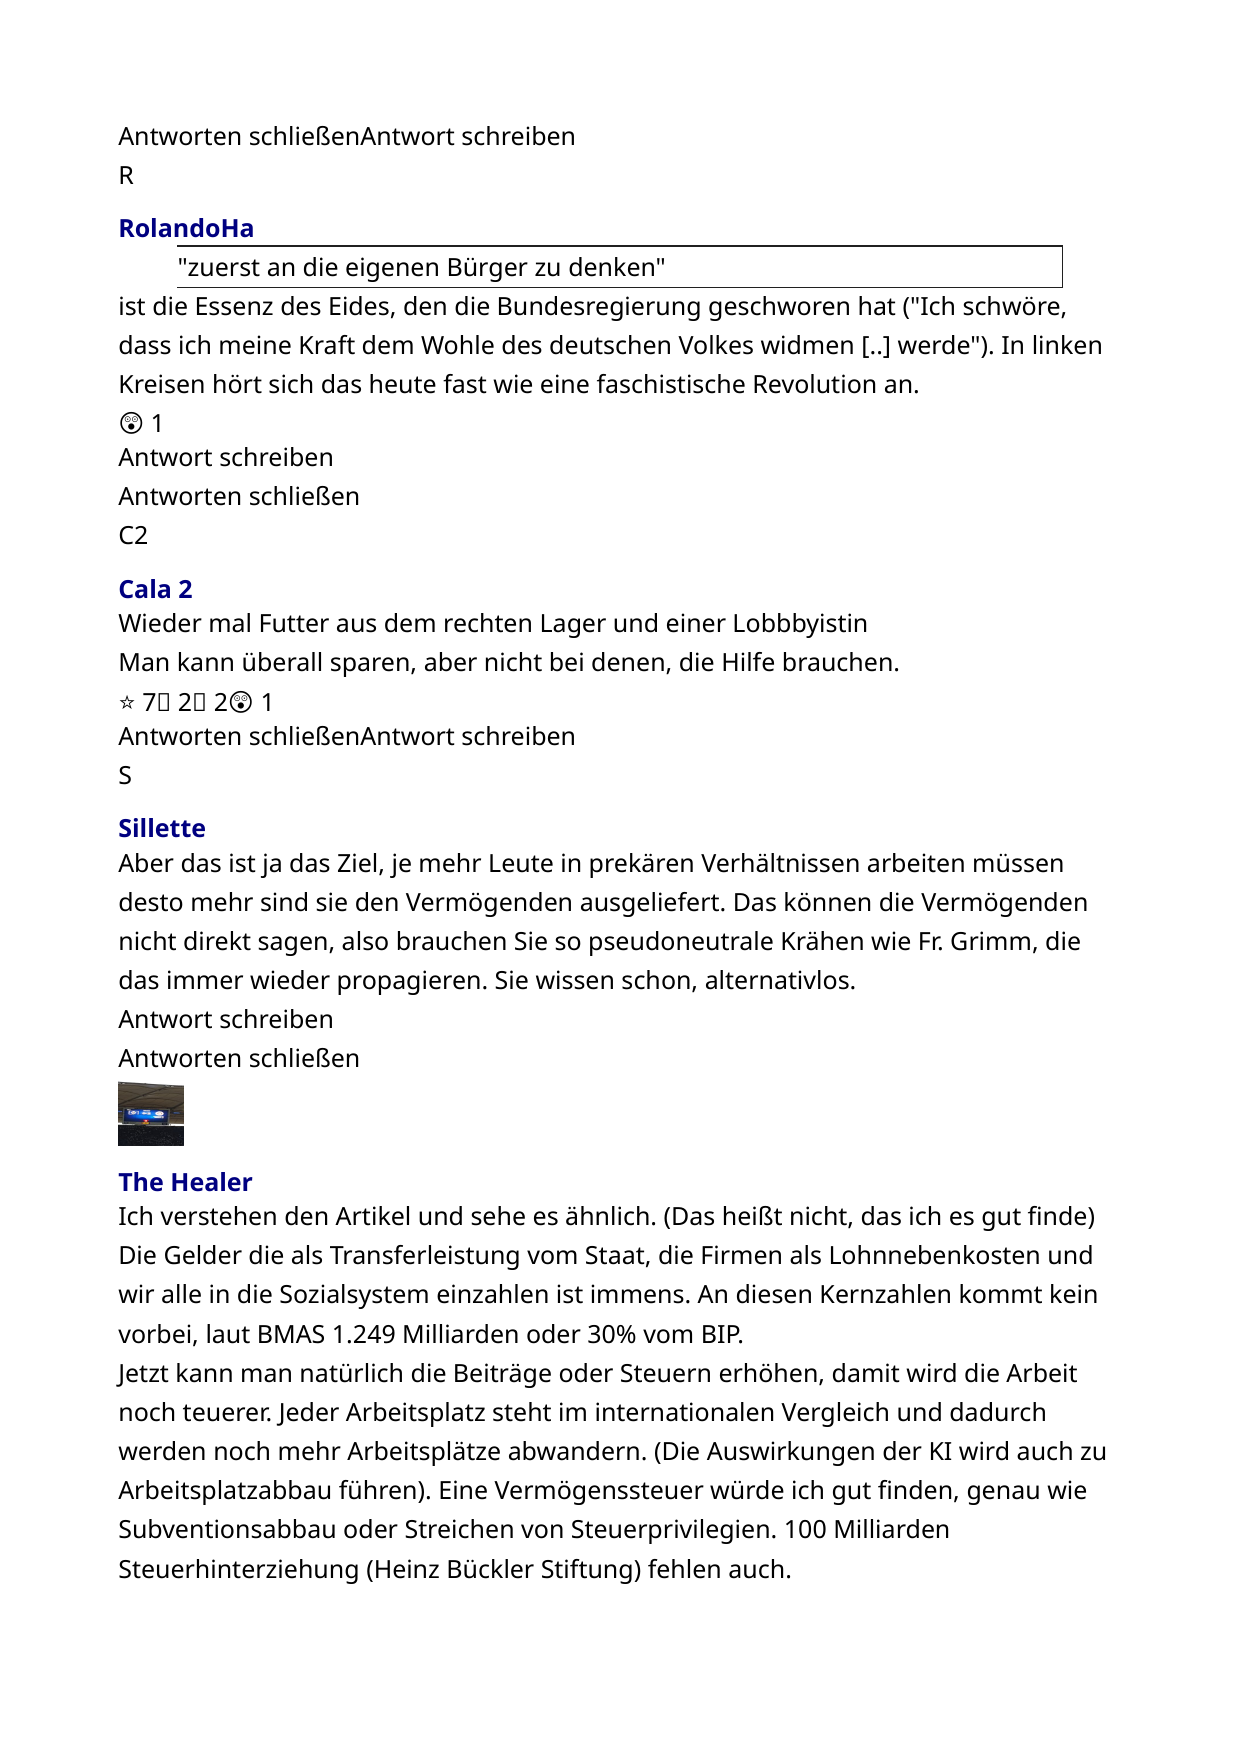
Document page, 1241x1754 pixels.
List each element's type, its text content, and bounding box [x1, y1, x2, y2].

subtitle RolandoHa [118, 211, 1122, 245]
text ⭐️ 7🙁 2🤨 2😲 1 [118, 684, 1122, 718]
text C2 [118, 518, 1122, 552]
text Die Gelder die als Transferleistung vom Staat, die Firmen als Lohnnebenkosten und wir alle in die Sozialsystem einzahlen ist immens. An diesen Kernzahlen kommt kein vorbei, laut BMAS 1.249 Milliarden oder 30% vom BIP. [118, 1238, 1122, 1350]
text Ich verstehen den Artikel und sehe es ähnlich. (Das heißt nicht, das ich es gut finde) [118, 1199, 1122, 1233]
text Antwort schreiben [118, 440, 1122, 474]
subtitle The Healer [118, 1165, 1122, 1199]
text Antworten schließenAntwort schreiben [118, 118, 1122, 152]
text S [118, 757, 1122, 791]
subtitle Sillette [118, 811, 1122, 845]
text Jetzt kann man natürlich die Beiträge oder Steuern erhöhen, damit wird die Arbeit noch teuerer. Jeder Arbeitsplatz steht im internationalen Vergleich und dadurch werden noch mehr Arbeitsplätze abwandern. (Die Auswirkungen der KI wird auch zu Arbeitsplatzabbau führen). Eine Vermögenssteuer würde ich gut finden, genau wie Subventionsabbau oder Streichen von Steuerprivilegien. 100 Milliarden Steuerhinterziehung (Heinz Bückler Stiftung) fehlen auch. [118, 1355, 1122, 1585]
picture [118, 1080, 184, 1146]
text Antworten schließen [118, 479, 1122, 513]
text ist die Essenz des Eides, den die Bundesregierung geschworen hat ("Ich schwöre, dass ich meine Kraft dem Wohle des deutschen Volkes widmen [..] werde"). In linken Kreisen hört sich das heute fast wie eine faschistische Revolution an. [118, 288, 1122, 401]
text Wieder mal Futter aus dem rechten Lager und einer Lobbbyistin [118, 606, 1122, 640]
text Aber das ist ja das Ziel, je mehr Leute in prekären Verhältnissen arbeiten müssen desto mehr sind sie den Vermögenden ausgeliefert. Das können die Vermögenden nicht direkt sagen, also brauchen Sie so pseudoneutrale Krähen wie Fr. Grimm, die das immer wieder propagieren. Sie wissen schon, alternativlos. [118, 845, 1122, 997]
text 😲 1 [118, 406, 1122, 440]
text Antworten schließenAntwort schreiben [118, 718, 1122, 752]
text "zuerst an die eigenen Bürger zu denken" [177, 247, 1062, 287]
text R [118, 157, 1122, 191]
text Man kann überall sparen, aber nicht bei denen, die Hilfe brauchen. [118, 645, 1122, 679]
text Antwort schreiben [118, 1002, 1122, 1036]
text Antworten schließen [118, 1041, 1122, 1075]
subtitle Cala 2 [118, 572, 1122, 606]
